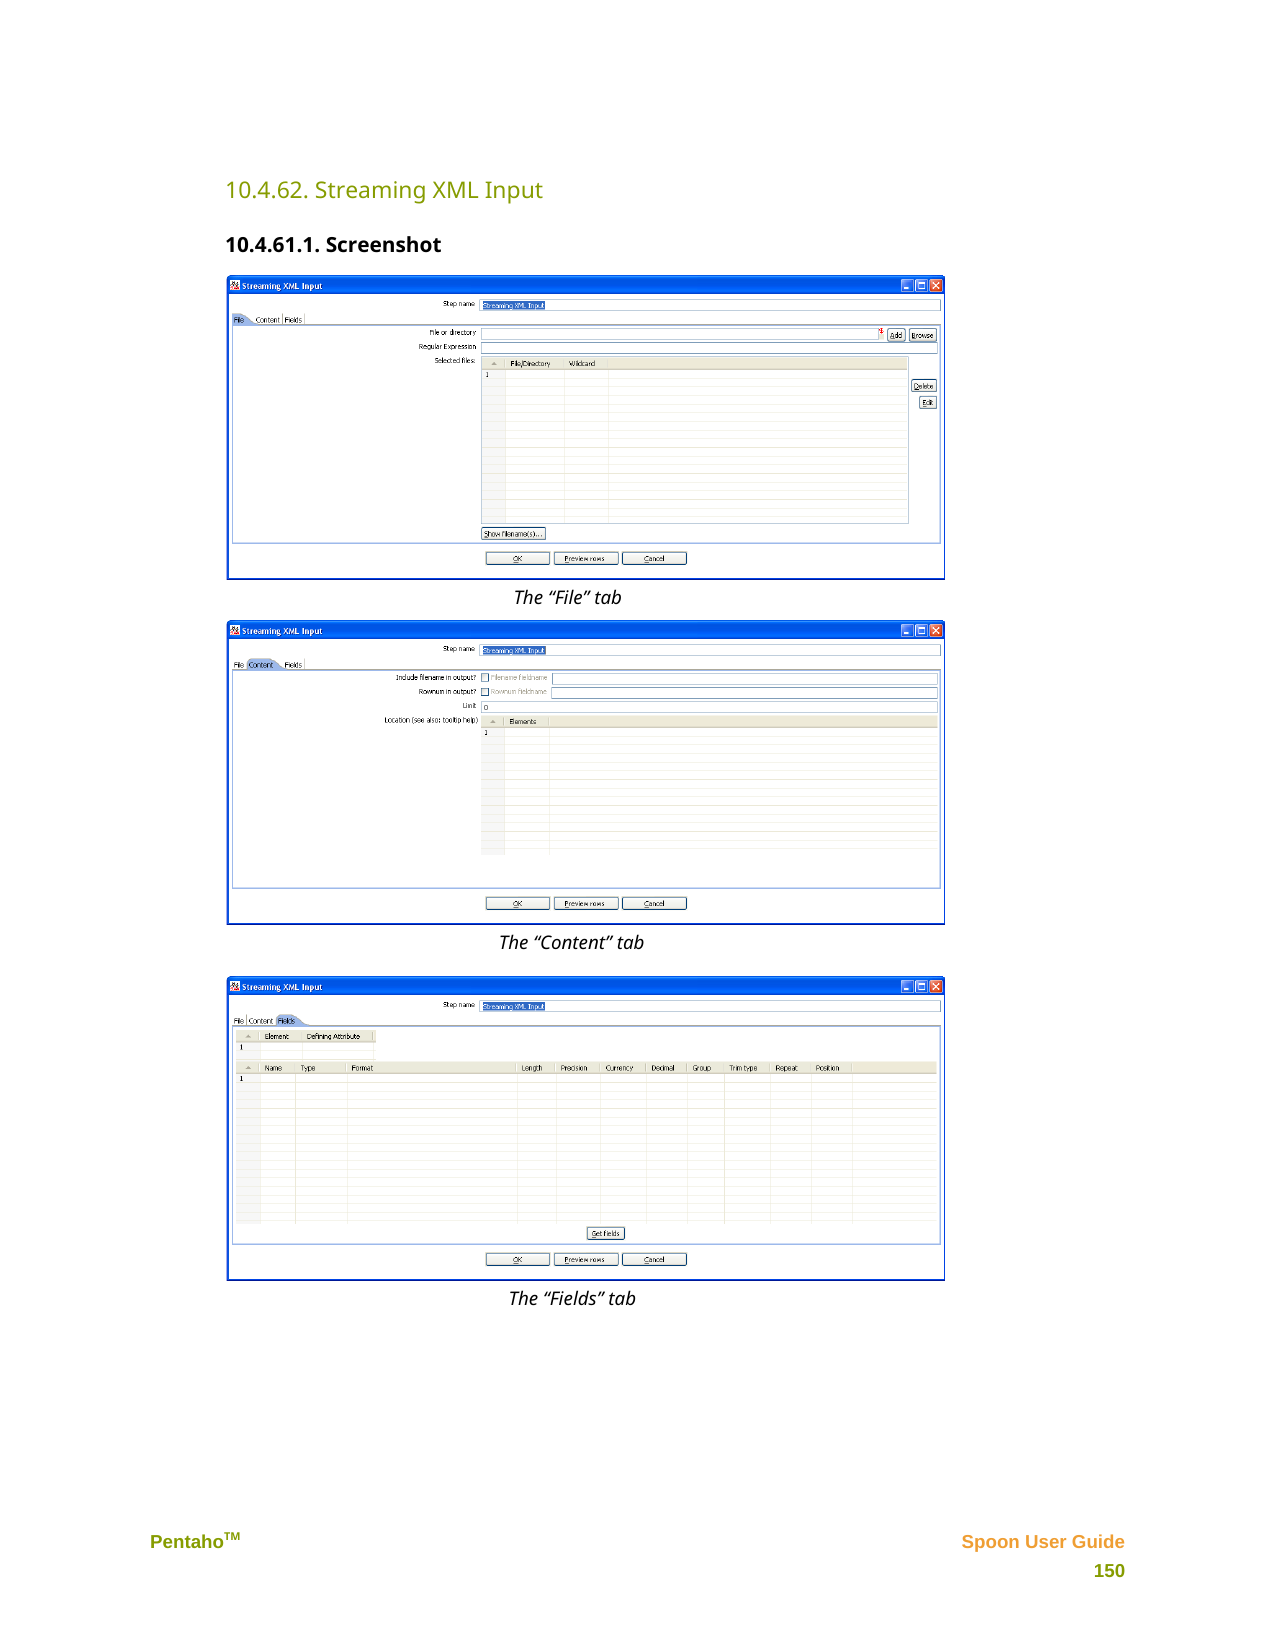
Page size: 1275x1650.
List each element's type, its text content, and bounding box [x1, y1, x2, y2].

picture [226, 976, 945, 1281]
picture [226, 275, 945, 580]
subtitle 10.4.61.1. Screenshot [225, 229, 1125, 258]
subtitle 10.4.62. Streaming XML Input [225, 175, 1125, 204]
text The “Fields” tab [225, 955, 1125, 1311]
text The “File” tab [225, 264, 1125, 610]
picture [226, 620, 945, 925]
text The “Content” tab [225, 610, 1125, 955]
